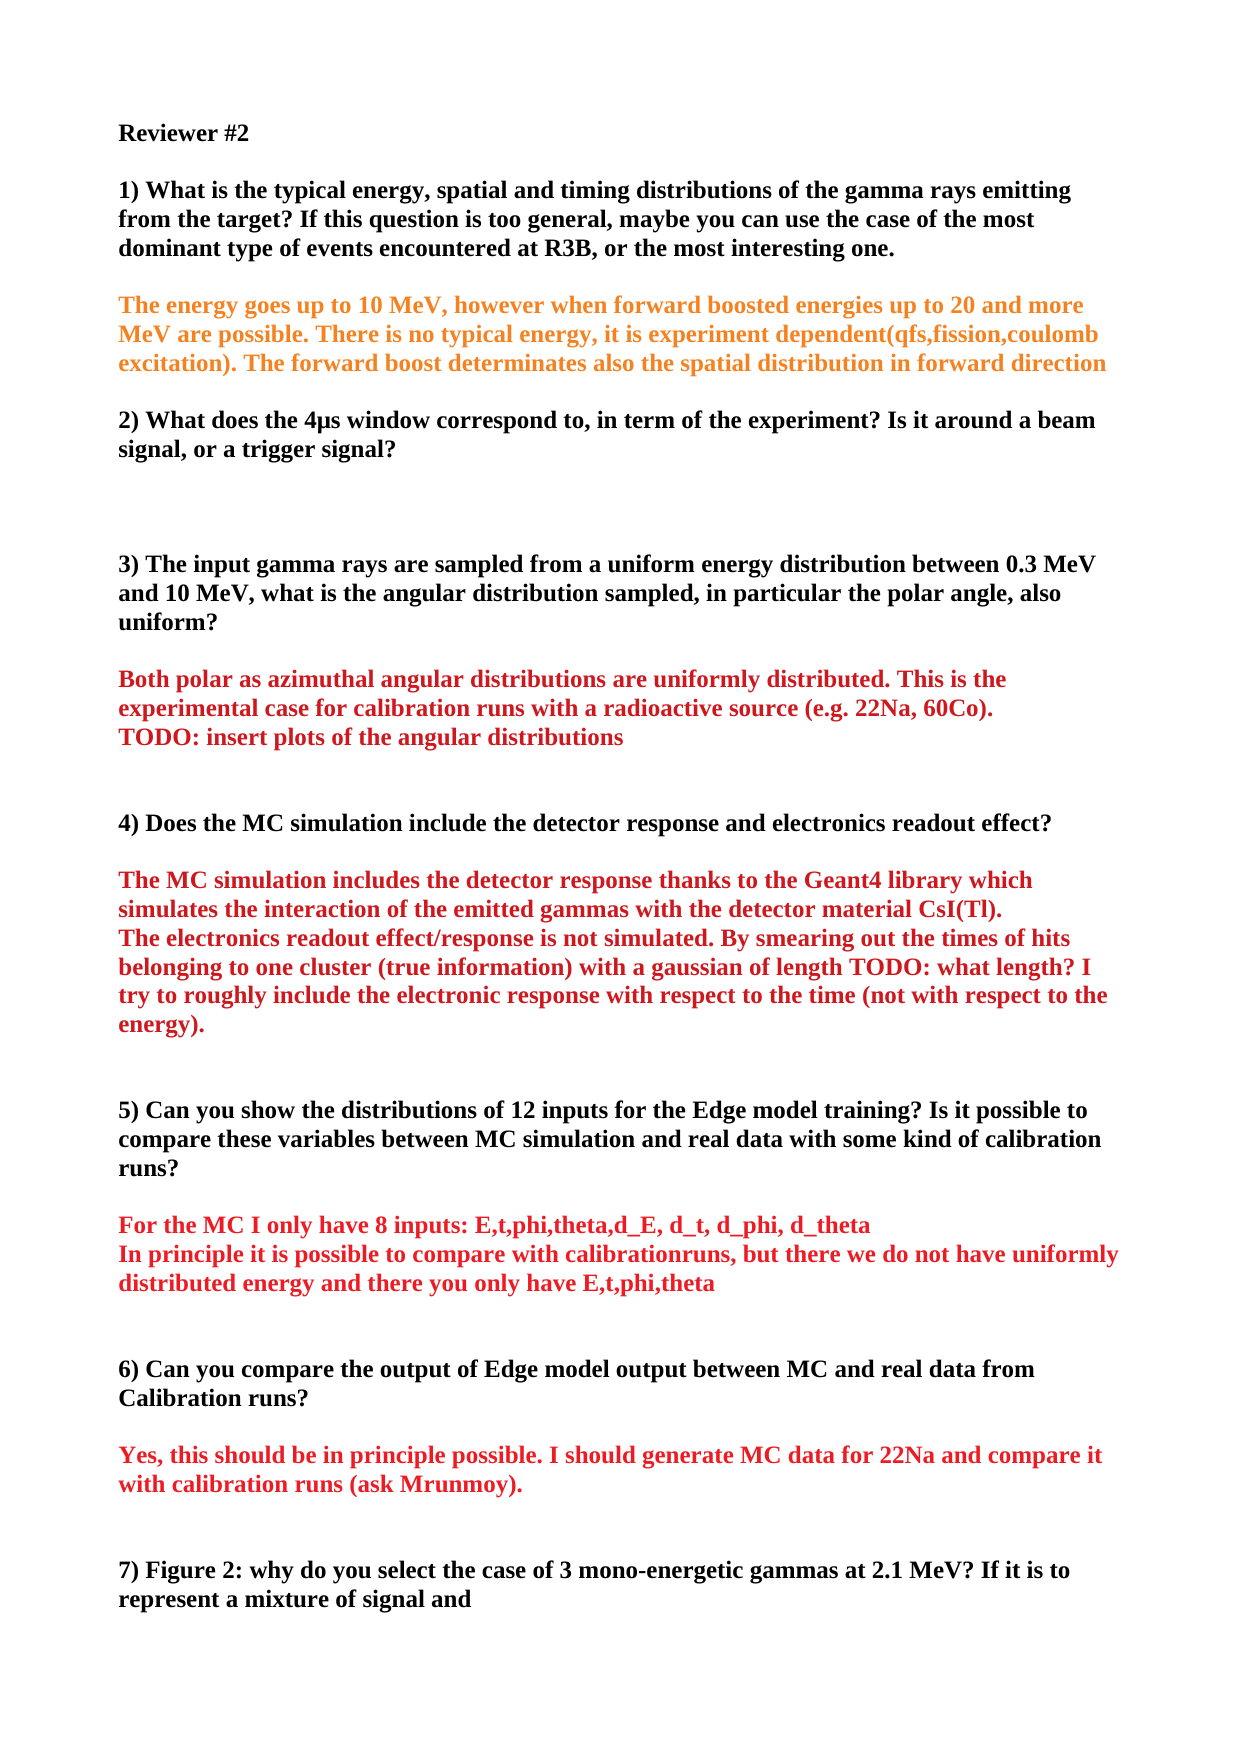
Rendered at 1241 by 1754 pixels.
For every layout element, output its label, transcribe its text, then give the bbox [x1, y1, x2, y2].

text 5) Can you show the distributions of 12 inputs for the Edge model training? Is it possible to compare these variables between MC simulation and real data with some kind of calibration runs? [118, 1096, 1122, 1182]
text Reviewer #2 [118, 118, 1122, 147]
text In principle it is possible to compare with calibrationruns, but there we do not have uniformly distributed energy and there you only have E,t,phi,theta [118, 1239, 1122, 1297]
text The MC simulation includes the detector response thanks to the Geant4 library which simulates the interaction of the emitted gammas with the detector material CsI(Tl). [118, 866, 1122, 923]
text 7) Figure 2: why do you select the case of 3 mono-energetic gammas at 2.1 MeV? If it is to represent a mixture of signal and [118, 1556, 1122, 1613]
text For the MC I only have 8 inputs: E,t,phi,theta,d_E, d_t, d_phi, d_theta [118, 1211, 1122, 1239]
text TODO: insert plots of the angular distributions [118, 722, 1122, 751]
text 3) The input gamma rays are sampled from a uniform energy distribution between 0.3 MeV and 10 MeV, what is the angular distribution sampled, in particular the polar angle, also uniform? [118, 549, 1122, 636]
text 2) What does the 4μs window correspond to, in term of the experiment? Is it around a beam signal, or a trigger signal? [118, 406, 1122, 463]
text Both polar as azimuthal angular distributions are uniformly distributed. This is the experimental case for calibration runs with a radioactive source (e.g. 22Na, 60Co). [118, 664, 1122, 722]
text The electronics readout effect/response is not simulated. By smearing out the times of hits belonging to one cluster (true information) with a gaussian of length TODO: what length? I try to roughly include the electronic response with respect to the time (not with respect to the energy). [118, 923, 1122, 1038]
text 6) Can you compare the output of Edge model output between MC and real data from Calibration runs? [118, 1354, 1122, 1412]
text 4) Does the MC simulation include the detector response and electronics readout effect? [118, 808, 1122, 837]
text The energy goes up to 10 MeV, however when forward boosted energies up to 20 and more MeV are possible. There is no typical energy, it is experiment dependent(qfs,fission,coulomb excitation). The forward boost determinates also the spatial distribution in forward direction [118, 291, 1122, 377]
text Yes, this should be in principle possible. I should generate MC data for 22Na and compare it with calibration runs (ask Mrunmoy). [118, 1441, 1122, 1498]
text 1) What is the typical energy, spatial and timing distributions of the gamma rays emitting from the target? If this question is too general, maybe you can use the case of the most dominant type of events encountered at R3B, or the most interesting one. [118, 176, 1122, 262]
